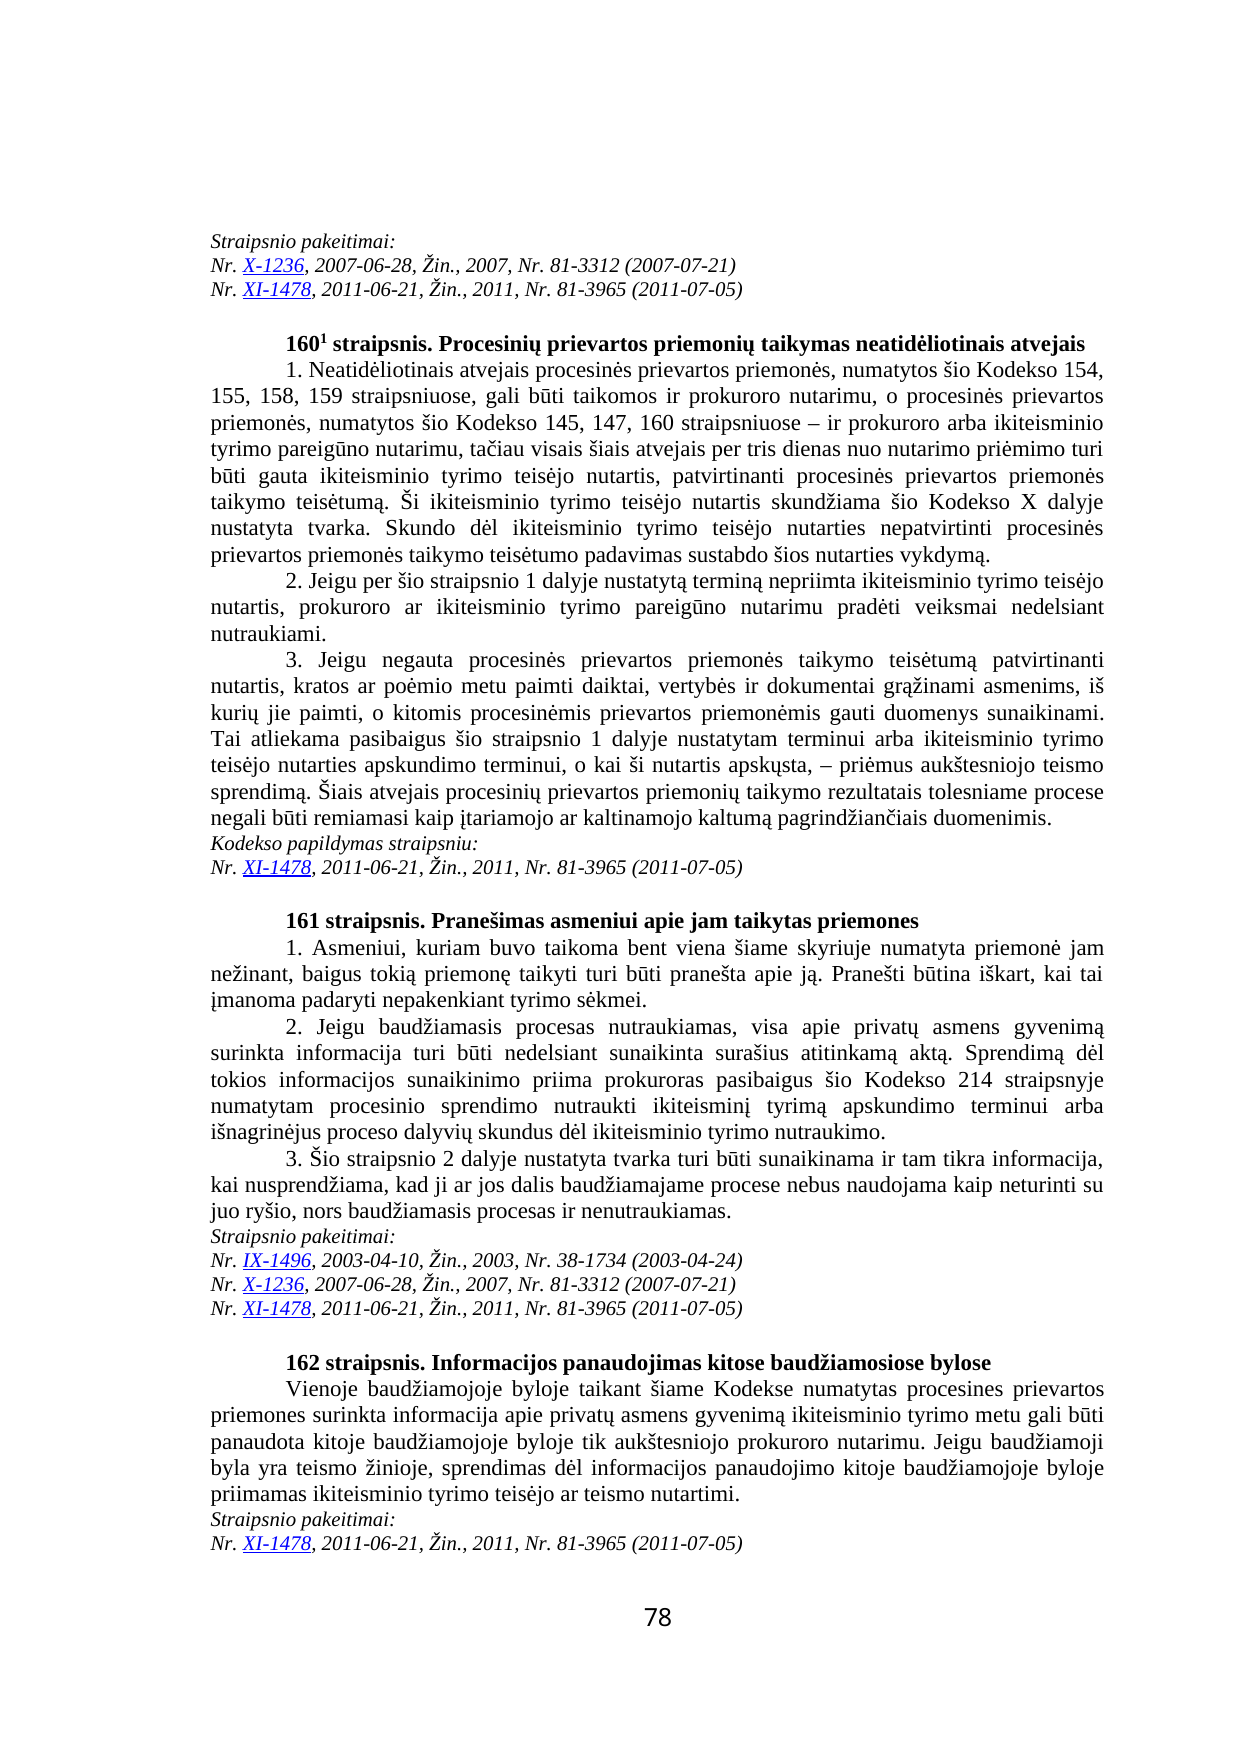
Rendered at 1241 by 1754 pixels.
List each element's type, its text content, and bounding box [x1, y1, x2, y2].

text 2. Jeigu per šio straipsnio 1 dalyje nustatytą terminą nepriimta ikiteisminio tyrimo teisėjo nutartis, prokuroro ar ikiteisminio tyrimo pareigūno nutarimu pradėti veiksmai nedelsiant nutraukiami. [210, 567, 1105, 646]
text 2. Jeigu baudžiamasis procesas nutraukiamas, visa apie privatų asmens gyvenimą surinkta informacija turi būti nedelsiant sunaikinta surašius atitinkamą aktą. Sprendimą dėl tokios informacijos sunaikinimo priima prokuroras pasibaigus šio Kodekso 214 straipsnyje numatytam procesinio sprendimo nutraukti ikiteisminį tyrimą apskundimo terminui arba išnagrinėjus proceso dalyvių skundus dėl ikiteisminio tyrimo nutraukimo. [210, 1013, 1105, 1145]
text Nr. X-1236, 2007-06-28, Žin., 2007, Nr. 81-3312 (2007-07-21) [210, 253, 1105, 277]
text Vienoje baudžiamojoje byloje taikant šiame Kodekse numatytas procesines prievartos priemones surinkta informacija apie privatų asmens gyvenimą ikiteisminio tyrimo metu gali būti panaudota kitoje baudžiamojoje byloje tik aukštesniojo prokuroro nutarimu. Jeigu baudžiamoji byla yra teismo žinioje, sprendimas dėl informacijos panaudojimo kitoje baudžiamojoje byloje priimamas ikiteisminio tyrimo teisėjo ar teismo nutartimi. [210, 1375, 1105, 1507]
text 1. Asmeniui, kuriam buvo taikoma bent viena šiame skyriuje numatyta priemonė jam nežinant, baigus tokią priemonę taikyti turi būti pranešta apie ją. Pranešti būtina iškart, kai tai įmanoma padaryti nepakenkiant tyrimo sėkmei. [210, 934, 1105, 1013]
text Straipsnio pakeitimai: [210, 1224, 1105, 1248]
text 162 straipsnis. Informacijos panaudojimas kitose baudžiamosiose bylose [210, 1349, 1105, 1375]
text Nr. X-1236, 2007-06-28, Žin., 2007, Nr. 81-3312 (2007-07-21) [210, 1272, 1105, 1296]
text Straipsnio pakeitimai: [210, 1507, 1105, 1531]
text 3. Jeigu negauta procesinės prievartos priemonės taikymo teisėtumą patvirtinanti nutartis, kratos ar poėmio metu paimti daiktai, vertybės ir dokumentai grąžinami asmenims, iš kurių jie paimti, o kitomis procesinėmis prievartos priemonėmis gauti duomenys sunaikinami. Tai atliekama pasibaigus šio straipsnio 1 dalyje nustatytam terminui arba ikiteisminio tyrimo teisėjo nutarties apskundimo terminui, o kai ši nutartis apskųsta, – priėmus aukštesniojo teismo sprendimą. Šiais atvejais procesinių prievartos priemonių taikymo rezultatais tolesniame procese negali būti remiamasi kaip įtariamojo ar kaltinamojo kaltumą pagrindžiančiais duomenimis. [210, 646, 1105, 831]
text Nr. XI-1478, 2011-06-21, Žin., 2011, Nr. 81-3965 (2011-07-05) [210, 855, 1105, 879]
text 161 straipsnis. Pranešimas asmeniui apie jam taikytas priemones [210, 907, 1105, 934]
text 3. Šio straipsnio 2 dalyje nustatyta tvarka turi būti sunaikinama ir tam tikra informacija, kai nusprendžiama, kad ji ar jos dalis baudžiamajame procese nebus naudojama kaip neturinti su juo ryšio, nors baudžiamasis procesas ir nenutraukiamas. [210, 1145, 1105, 1224]
text Straipsnio pakeitimai: [210, 229, 1105, 253]
text Nr. XI-1478, 2011-06-21, Žin., 2011, Nr. 81-3965 (2011-07-05) [210, 1296, 1105, 1320]
text 1601 straipsnis. Procesinių prievartos priemonių taikymas neatidėliotinais atvejais [285, 330, 1105, 356]
text Nr. XI-1478, 2011-06-21, Žin., 2011, Nr. 81-3965 (2011-07-05) [210, 277, 1105, 301]
text Kodekso papildymas straipsniu: [210, 831, 1105, 855]
text Nr. XI-1478, 2011-06-21, Žin., 2011, Nr. 81-3965 (2011-07-05) [210, 1531, 1105, 1555]
text 1. Neatidėliotinais atvejais procesinės prievartos priemonės, numatytos šio Kodekso 154, 155, 158, 159 straipsniuose, gali būti taikomos ir prokuroro nutarimu, o procesinės prievartos priemonės, numatytos šio Kodekso 145, 147, 160 straipsniuose – ir prokuroro arba ikiteisminio tyrimo pareigūno nutarimu, tačiau visais šiais atvejais per tris dienas nuo nutarimo priėmimo turi būti gauta ikiteisminio tyrimo teisėjo nutartis, patvirtinanti procesinės prievartos priemonės taikymo teisėtumą. Ši ikiteisminio tyrimo teisėjo nutartis skundžiama šio Kodekso X dalyje nustatyta tvarka. Skundo dėl ikiteisminio tyrimo teisėjo nutarties nepatvirtinti procesinės prievartos priemonės taikymo teisėtumo padavimas sustabdo šios nutarties vykdymą. [210, 356, 1105, 567]
text Nr. IX-1496, 2003-04-10, Žin., 2003, Nr. 38-1734 (2003-04-24) [210, 1248, 1105, 1272]
